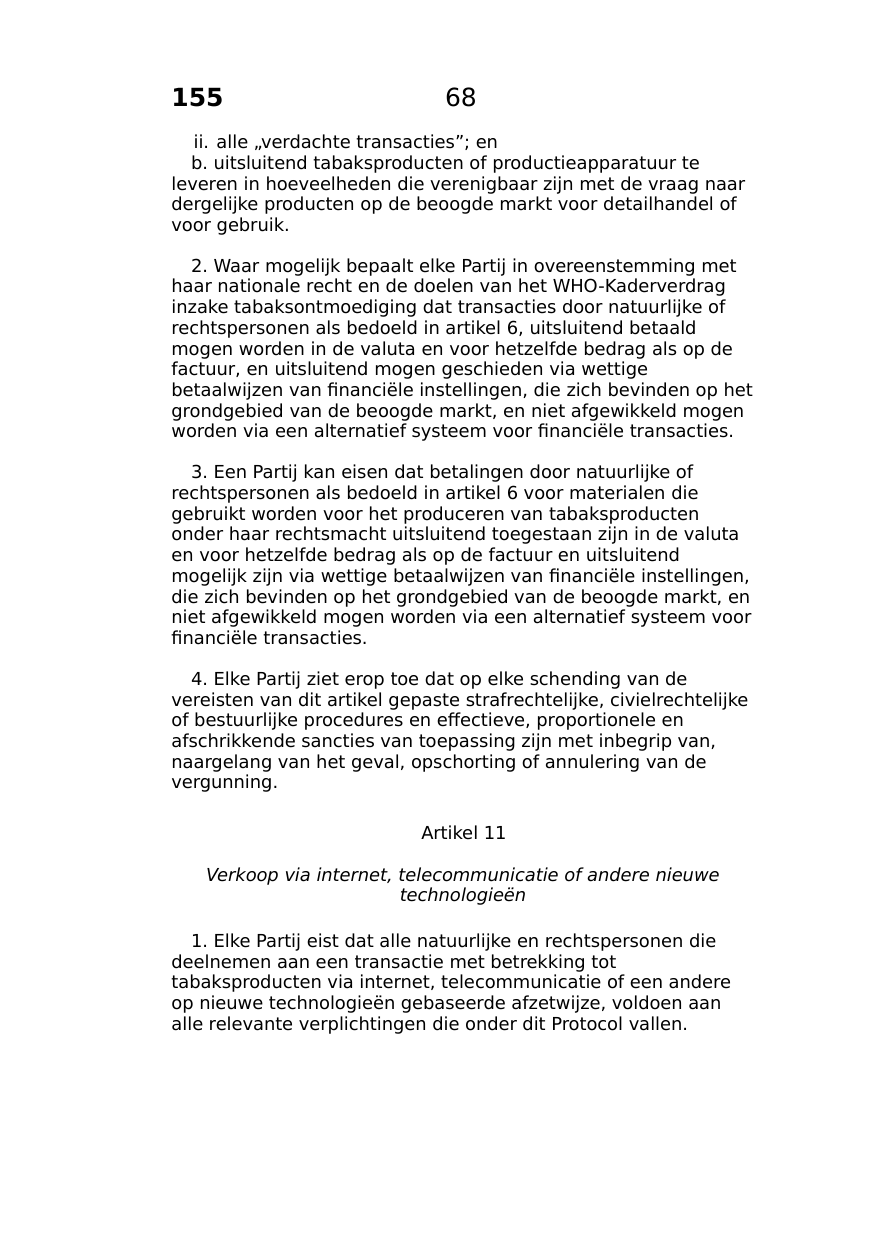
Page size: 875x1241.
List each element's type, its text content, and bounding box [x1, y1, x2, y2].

text 4. Elke Partij ziet erop toe dat op elke schending van de vereisten van dit artikel gepaste strafrechtelijke, civielrechtelijke of bestuurlijke procedures en effectieve, proportionele en afschrikkende sancties van toepassing zijn met inbegrip van, naargelang van het geval, opschorting of annulering van de vergunning. [171, 669, 756, 793]
subtitle Artikel 11 Verkoop via internet, telecommunicatie of andere nieuwe technologieën [171, 823, 756, 906]
text ii. alle „verdachte transacties”; en [171, 132, 756, 153]
text b. uitsluitend tabaksproducten of productieapparatuur te leveren in hoeveelheden die verenigbaar zijn met de vraag naar dergelijke producten op de beoogde markt voor detailhandel of voor gebruik. [171, 153, 756, 236]
text 2. Waar mogelijk bepaalt elke Partij in overeenstemming met haar nationale recht en de doelen van het WHO-Kaderverdrag inzake tabaksontmoediging dat transacties door natuurlijke of rechtspersonen als bedoeld in artikel 6, uitsluitend betaald mogen worden in de valuta en voor hetzelfde bedrag als op de factuur, en uitsluitend mogen geschieden via wettige betaalwijzen van financiële instellingen, die zich bevinden op het grondgebied van de beoogde markt, en niet afgewikkeld mogen worden via een alternatief systeem voor financiële transacties. [171, 256, 756, 442]
text 3. Een Partij kan eisen dat betalingen door natuurlijke of rechtspersonen als bedoeld in artikel 6 voor materialen die gebruikt worden voor het produceren van tabaksproducten onder haar rechtsmacht uitsluitend toegestaan zijn in de valuta en voor hetzelfde bedrag als op de factuur en uitsluitend mogelijk zijn via wettige betaalwijzen van financiële instellingen, die zich bevinden op het grondgebied van de beoogde markt, en niet afgewikkeld mogen worden via een alternatief systeem voor financiële transacties. [171, 462, 756, 649]
text 1. Elke Partij eist dat alle natuurlijke en rechtspersonen die deelnemen aan een transactie met betrekking tot tabaksproducten via internet, telecommunicatie of een andere op nieuwe technologieën gebaseerde afzetwijze, voldoen aan alle relevante verplichtingen die onder dit Protocol vallen. [171, 931, 756, 1034]
